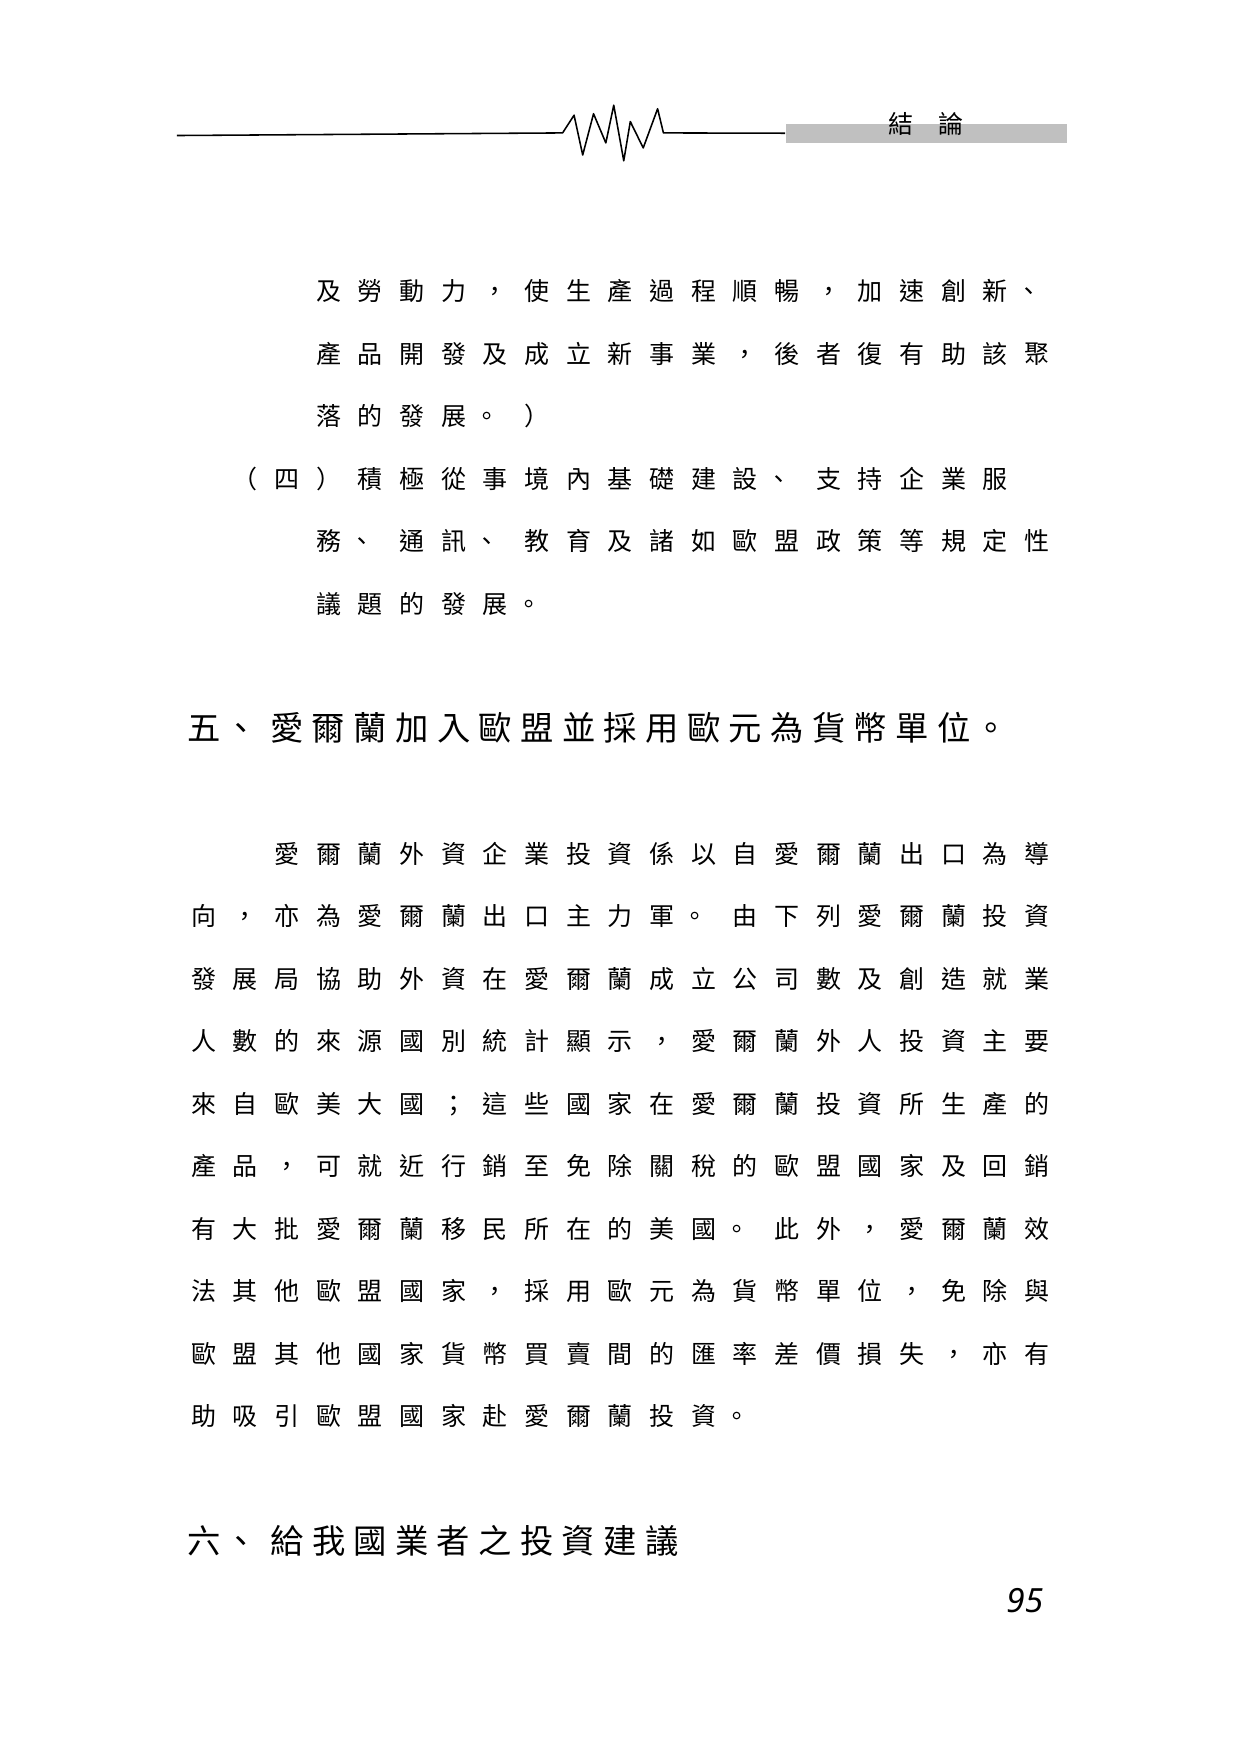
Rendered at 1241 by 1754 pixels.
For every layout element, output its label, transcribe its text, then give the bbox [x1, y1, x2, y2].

text 五、愛爾蘭加入歐盟並採用歐元為貨幣單位。 [183, 688, 1058, 750]
text 愛爾蘭外資企業投資係以自愛爾蘭出口為導向，亦為愛爾蘭出口主力軍。由下列愛爾蘭投資發展局協助外資在愛爾蘭成立公司數及創造就業人數的來源國別統計顯示，愛爾蘭外人投資主要來自歐美大國；這些國家在愛爾蘭投資所生產的產品，可就近行銷至免除關稅的歐盟國家及回銷有大批愛爾蘭移民所在的美國。此外，愛爾蘭效法其他歐盟國家，採用歐元為貨幣單位，免除與歐盟其他國家貨幣買賣間的匯率差價損失，亦有助吸引歐盟國家赴愛爾蘭投資。 [183, 813, 1058, 1438]
text （四）積極從事境內基礎建設、支持企業服務、通訊、教育及諸如歐盟政策等規定性議題的發展。 [207, 438, 1058, 625]
text 六、給我國業者之投資建議 [183, 1500, 1058, 1563]
text 及勞動力，使生產過程順暢，加速創新、產品開發及成立新事業，後者復有助該聚落的發展。） [207, 250, 1058, 438]
